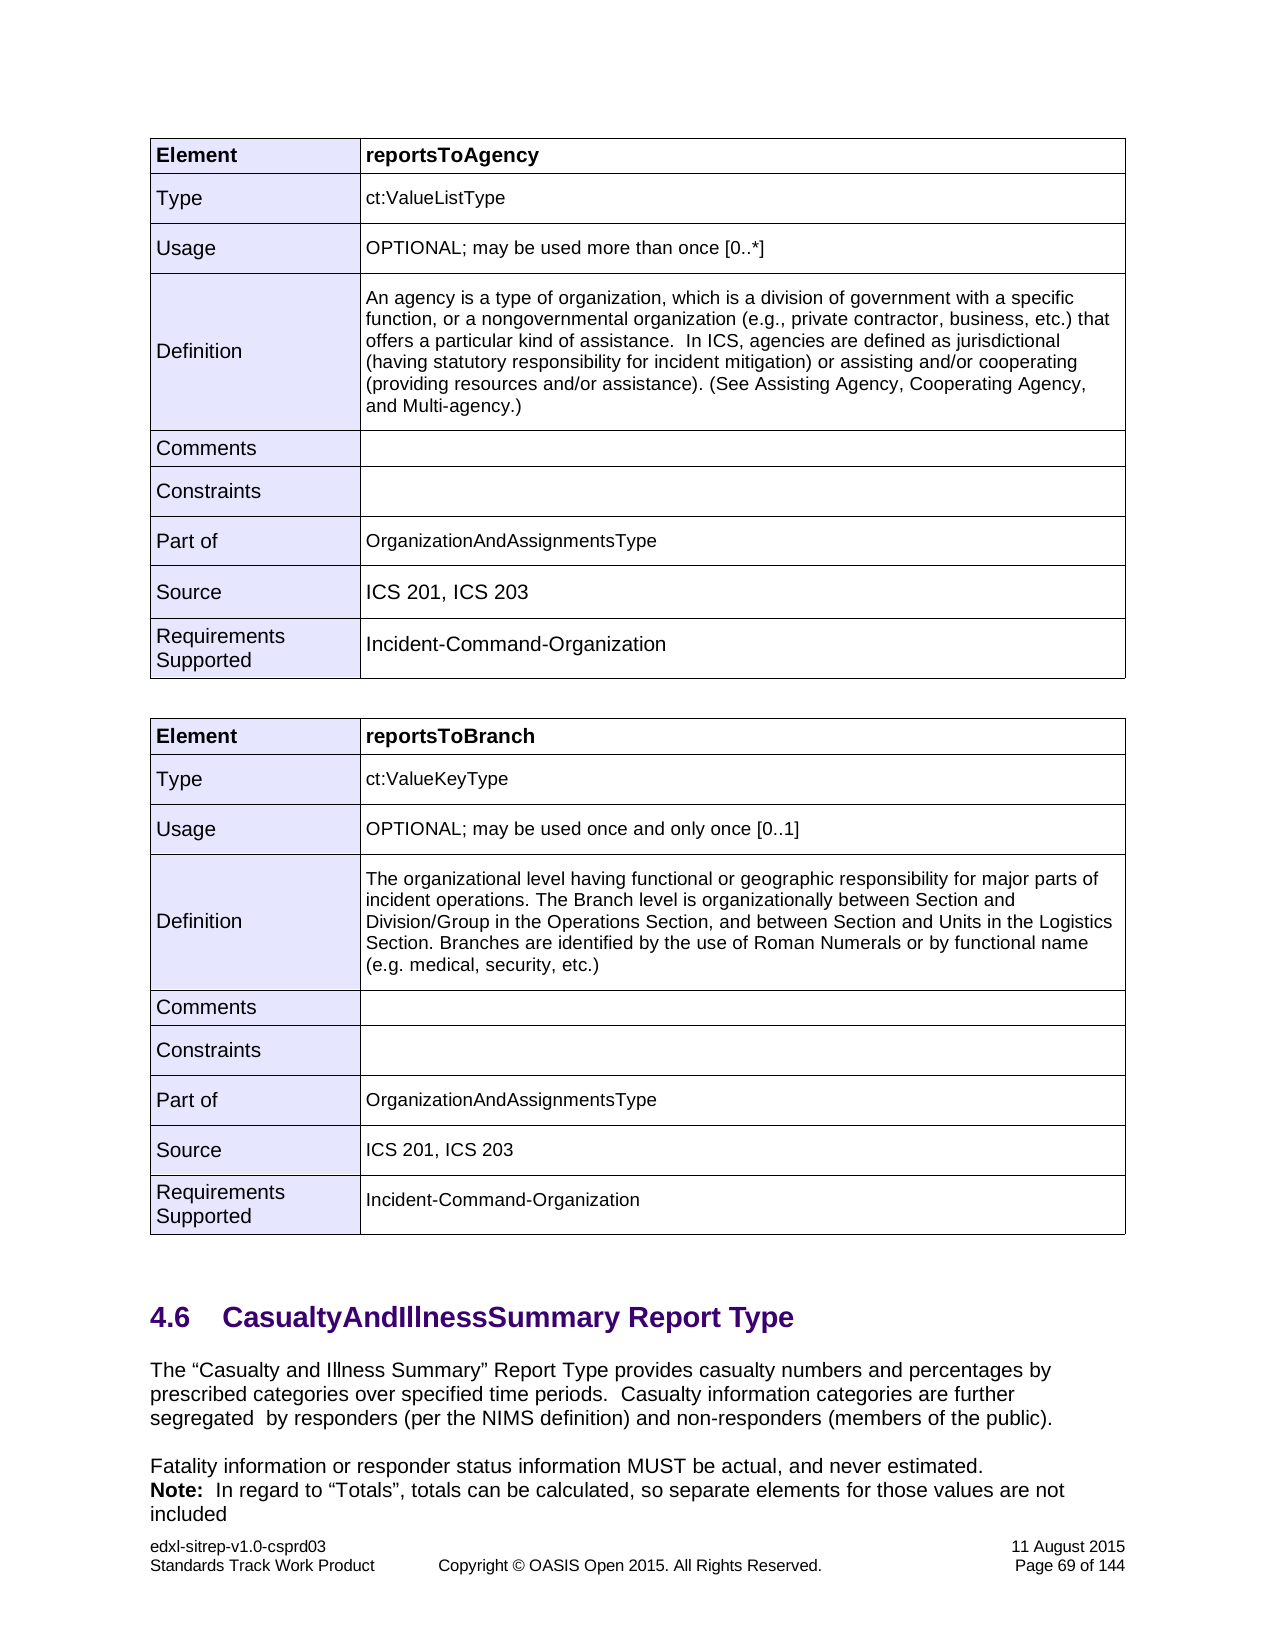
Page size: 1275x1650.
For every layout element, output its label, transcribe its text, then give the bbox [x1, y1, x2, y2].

table_cell OrganizationAndAssignmentsType [361, 1076, 1125, 1125]
table_cell Usage [151, 805, 360, 853]
table_cell ICS 201, ICS 203 [361, 566, 1125, 618]
table_cell Comments [151, 991, 360, 1025]
table_cell An agency is a type of organization, which is a division of government with a specific function, or a nongovernmental organization (e.g., private contractor, business, etc.) that offers a particular kind of assistance. In ICS, agencies are defined as jurisdictional (having statutory responsibility for incident mitigation) or assisting and/or cooperating (providing resources and/or assistance). (See Assisting Agency, Cooperating Agency, and Multi-agency.) [361, 274, 1125, 430]
table_header reportsToAgency [361, 139, 1125, 173]
table_cell [361, 991, 1125, 1025]
text Fatality information or responder status information MUST be actual, and never estimated. [150, 1454, 1125, 1478]
table_cell Requirements Supported [151, 619, 360, 677]
table_header Element [151, 139, 360, 173]
table_cell Part of [151, 1076, 360, 1125]
table_cell OPTIONAL; may be used more than once [0..*] [361, 224, 1125, 273]
table_header reportsToBranch [361, 719, 1125, 754]
table_cell Definition [151, 855, 360, 989]
table_cell Requirements Supported [151, 1176, 360, 1234]
text The “Casualty and Illness Summary” Report Type provides casualty numbers and percentages by prescribed categories over specified time periods. Casualty information categories are further segregated by responders (per the NIMS definition) and non-responders (members of the public). [150, 1358, 1125, 1430]
table_cell Part of [151, 517, 360, 565]
subtitle CasualtyAndIllnessSummary Report Type [150, 1300, 1125, 1333]
table_cell ct:ValueListType [361, 174, 1125, 223]
table_cell Incident-Command-Organization [361, 1176, 1125, 1234]
table_cell Source [151, 566, 360, 618]
table_cell [361, 1026, 1125, 1075]
table_cell Constraints [151, 1026, 360, 1075]
table_cell Usage [151, 224, 360, 273]
text Note: In regard to “Totals”, totals can be calculated, so separate elements for those values are not included [150, 1478, 1125, 1526]
table_cell Type [151, 174, 360, 223]
table_cell Comments [151, 431, 360, 466]
table_cell ct:ValueKeyType [361, 755, 1125, 804]
table_cell Type [151, 755, 360, 804]
table_cell [361, 431, 1125, 466]
table_cell The organizational level having functional or geographic responsibility for major parts of incident operations. The Branch level is organizationally between Section and Division/Group in the Operations Section, and between Section and Units in the Logistics Section. Branches are identified by the use of Roman Numerals or by functional name (e.g. medical, security, etc.) [361, 855, 1125, 989]
table_cell OrganizationAndAssignmentsType [361, 517, 1125, 565]
table_cell Definition [151, 274, 360, 430]
table_cell Source [151, 1126, 360, 1174]
table_cell ICS 201, ICS 203 [361, 1126, 1125, 1174]
table_cell Constraints [151, 467, 360, 516]
table_cell OPTIONAL; may be used once and only once [0..1] [361, 805, 1125, 853]
table_cell Incident-Command-Organization [361, 619, 1125, 677]
table_header Element [151, 719, 360, 754]
table_cell [361, 467, 1125, 516]
